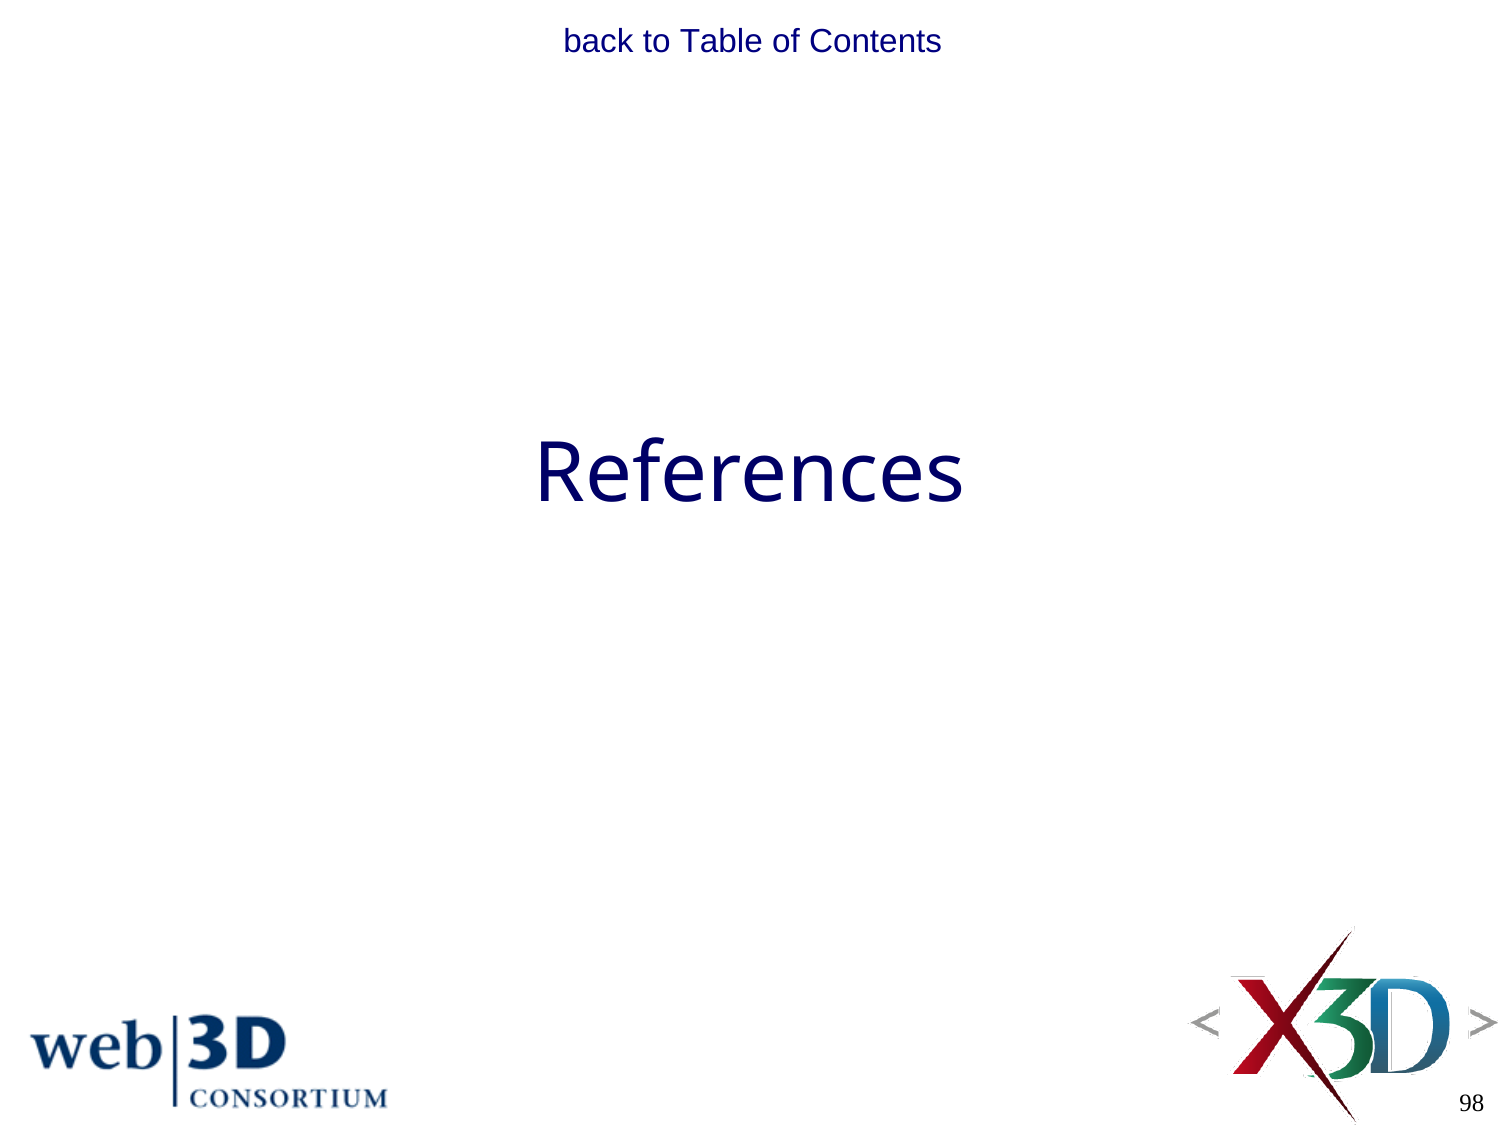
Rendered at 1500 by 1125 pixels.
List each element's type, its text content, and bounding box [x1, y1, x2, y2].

picture [12, 998, 413, 1118]
text_box back to Table of Contents [548, 14, 958, 68]
picture [1187, 926, 1500, 1125]
title References [112, 374, 1388, 563]
